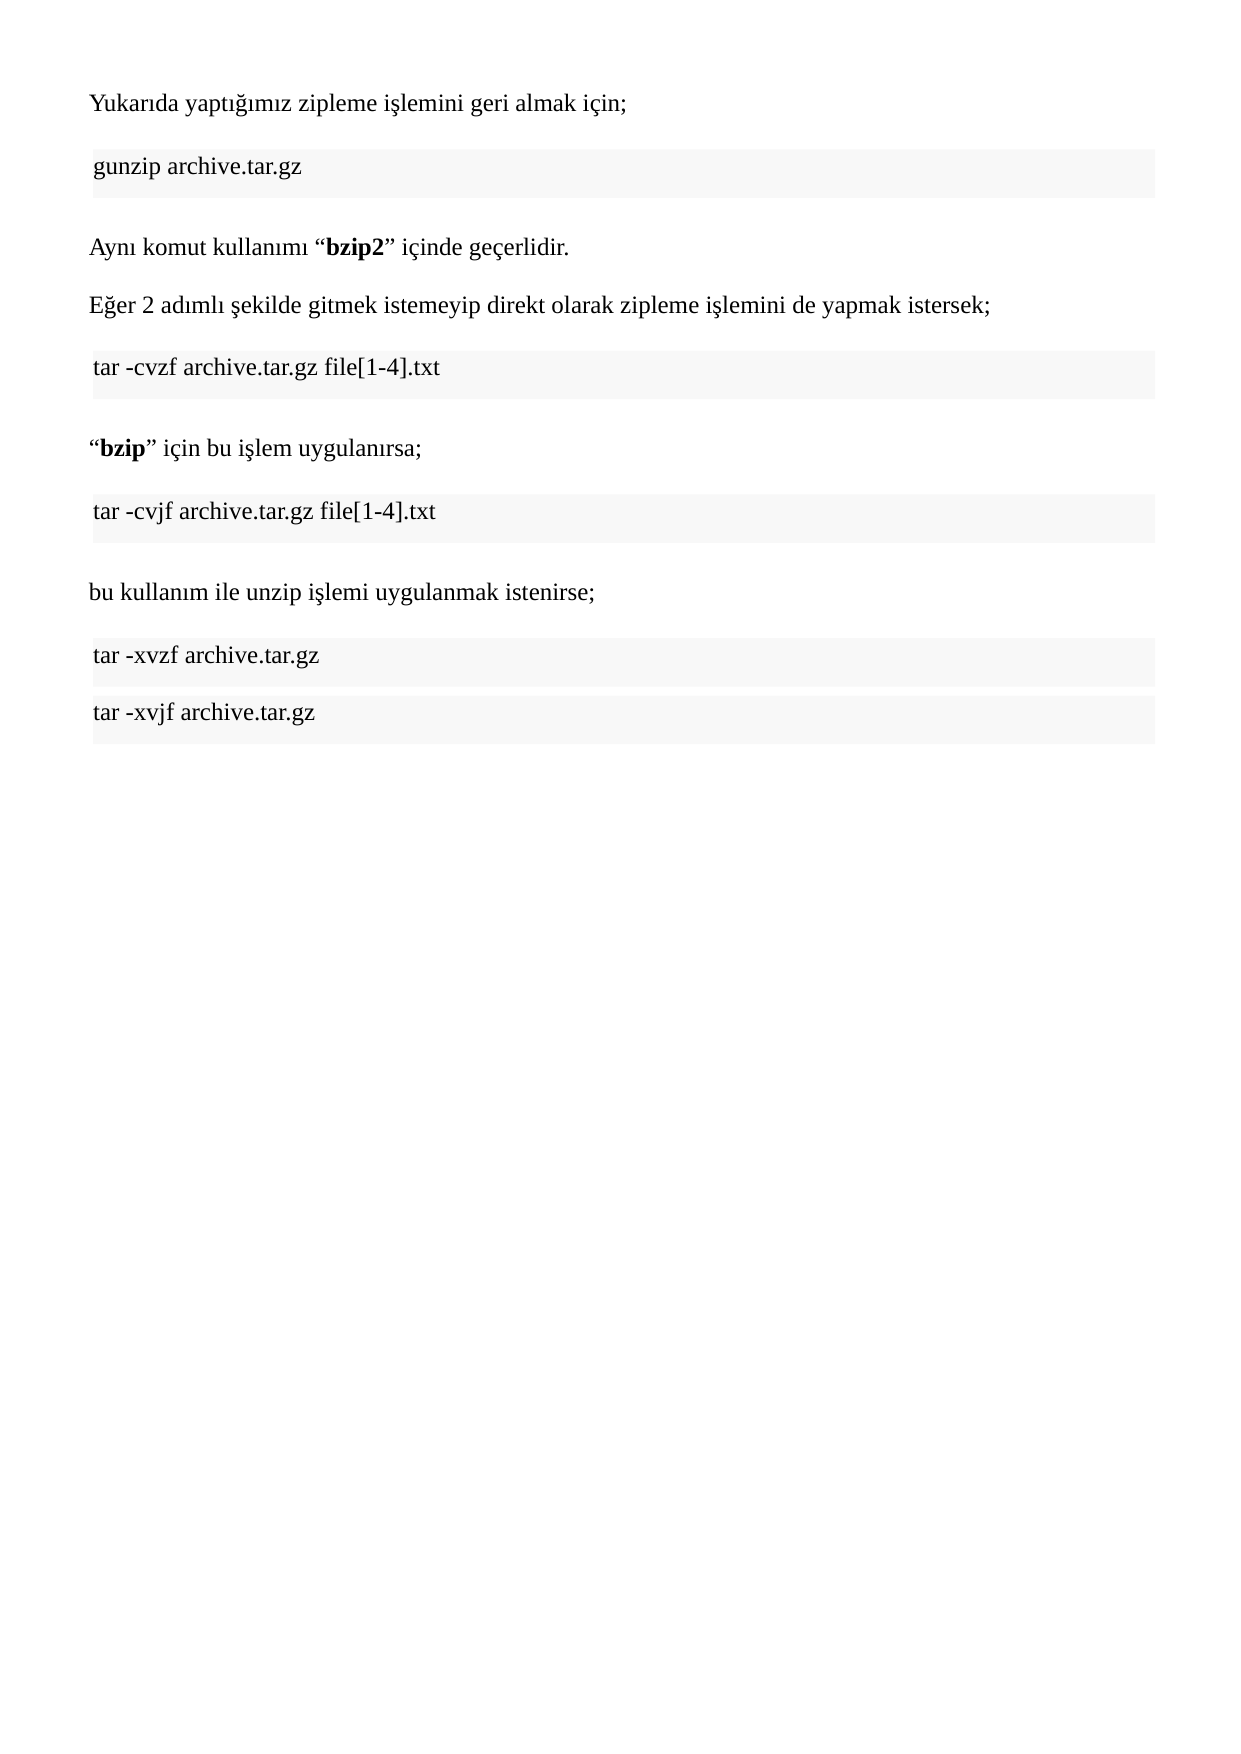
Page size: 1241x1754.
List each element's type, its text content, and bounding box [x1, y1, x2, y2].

text Aynı komut kullanımı “bzip2” içinde geçerlidir. [88, 232, 1152, 261]
text “bzip” için bu işlem uygulanırsa; [88, 405, 1152, 462]
text Eğer 2 adımlı şekilde gitmek istemeyip direkt olarak zipleme işlemini de yapmak istersek; [88, 290, 1152, 318]
text Yukarıda yaptığımız zipleme işlemini geri almak için; [88, 88, 1152, 117]
text bu kullanım ile unzip işlemi uygulanmak istenirse; [88, 491, 1152, 606]
